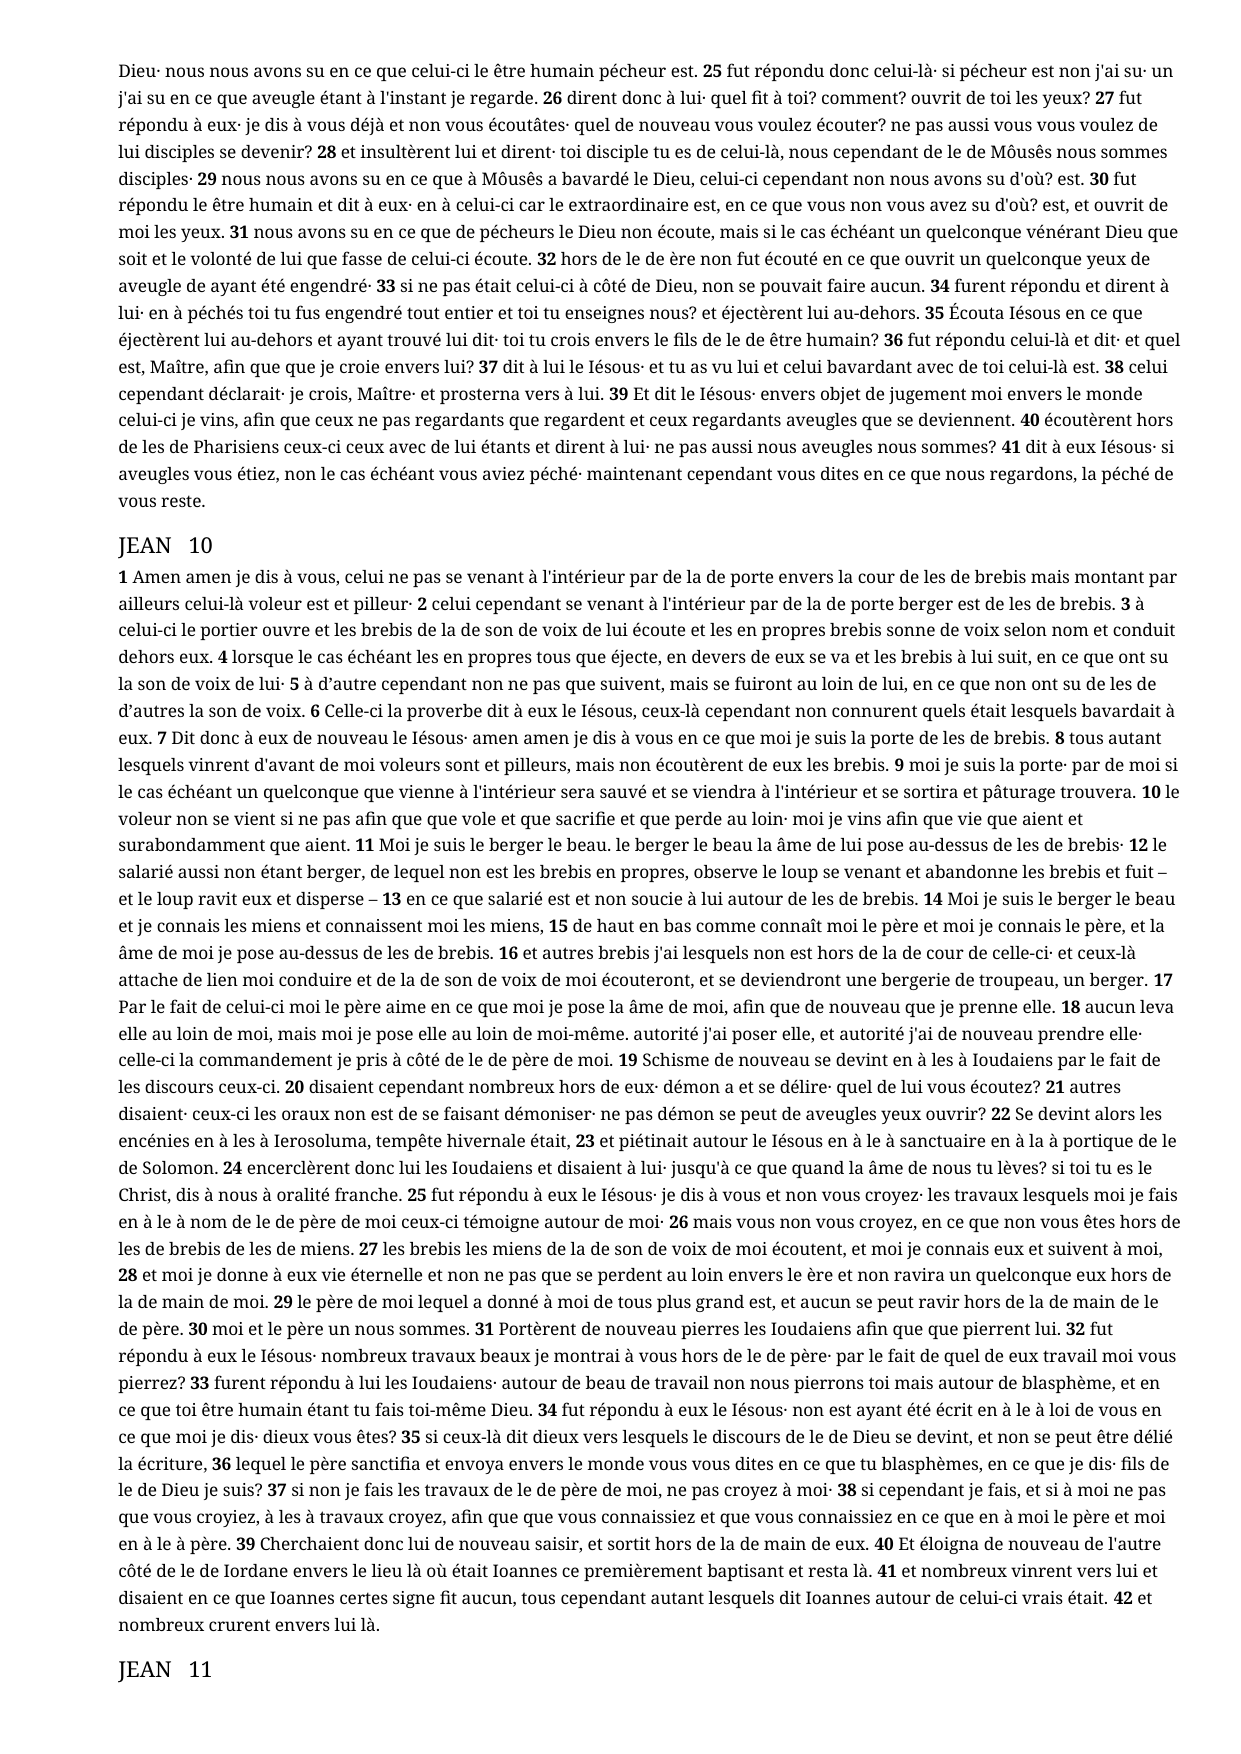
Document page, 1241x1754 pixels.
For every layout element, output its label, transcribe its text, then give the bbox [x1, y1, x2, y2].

text Dieu· nous nous avons su en ce que celui-ci le être humain pécheur est. 25 fut répondu donc celui-là· si pécheur est non j'ai su· un j'ai su en ce que aveugle étant à l'instant je regarde. 26 dirent donc à lui· quel fit à toi? comment? ouvrit de toi les yeux? 27 fut répondu à eux· je dis à vous déjà et non vous écoutâtes· quel de nouveau vous voulez écouter? ne pas aussi vous vous voulez de lui disciples se devenir? 28 et insultèrent lui et dirent· toi disciple tu es de celui-là, nous cependant de le de Môusês nous sommes disciples· 29 nous nous avons su en ce que à Môusês a bavardé le Dieu, celui-ci cependant non nous avons su d'où? est. 30 fut répondu le être humain et dit à eux· en à celui-ci car le extraordinaire est, en ce que vous non vous avez su d'où? est, et ouvrit de moi les yeux. 31 nous avons su en ce que de pécheurs le Dieu non écoute, mais si le cas échéant un quelconque vénérant Dieu que soit et le volonté de lui que fasse de celui-ci écoute. 32 hors de le de ère non fut écouté en ce que ouvrit un quelconque yeux de aveugle de ayant été engendré· 33 si ne pas était celui-ci à côté de Dieu, non se pouvait faire aucun. 34 furent répondu et dirent à lui· en à péchés toi tu fus engendré tout entier et toi tu enseignes nous? et éjectèrent lui au-dehors. 35 Écouta Iésous en ce que éjectèrent lui au-dehors et ayant trouvé lui dit· toi tu crois envers le fils de le de être humain? 36 fut répondu celui-là et dit· et quel est, Maître, afin que que je croie envers lui? 37 dit à lui le Iésous· et tu as vu lui et celui bavardant avec de toi celui-là est. 38 celui cependant déclarait· je crois, Maître· et prosterna vers à lui. 39 Et dit le Iésous· envers objet de jugement moi envers le monde celui-ci je vins, afin que ceux ne pas regardants que regardent et ceux regardants aveugles que se deviennent. 40 écoutèrent hors de les de Pharisiens ceux-ci ceux avec de lui étants et dirent à lui· ne pas aussi nous aveugles nous sommes? 41 dit à eux Iésous· si aveugles vous étiez, non le cas échéant vous aviez péché· maintenant cependant vous dites en ce que nous regardons, la péché de vous reste. [118, 59, 1181, 512]
text 1 Amen amen je dis à vous, celui ne pas se venant à l'intérieur par de la de porte envers la cour de les de brebis mais montant par ailleurs celui-là voleur est et pilleur· 2 celui cependant se venant à l'intérieur par de la de porte berger est de les de brebis. 3 à celui-ci le portier ouvre et les brebis de la de son de voix de lui écoute et les en propres brebis sonne de voix selon nom et conduit dehors eux. 4 lorsque le cas échéant les en propres tous que éjecte, en devers de eux se va et les brebis à lui suit, en ce que ont su la son de voix de lui· 5 à d’autre cependant non ne pas que suivent, mais se fuiront au loin de lui, en ce que non ont su de les de d’autres la son de voix. 6 Celle-ci la proverbe dit à eux le Iésous, ceux-là cependant non connurent quels était lesquels bavardait à eux. 7 Dit donc à eux de nouveau le Iésous· amen amen je dis à vous en ce que moi je suis la porte de les de brebis. 8 tous autant lesquels vinrent d'avant de moi voleurs sont et pilleurs, mais non écoutèrent de eux les brebis. 9 moi je suis la porte· par de moi si le cas échéant un quelconque que vienne à l'intérieur sera sauvé et se viendra à l'intérieur et se sortira et pâturage trouvera. 10 le voleur non se vient si ne pas afin que que vole et que sacrifie et que perde au loin· moi je vins afin que vie que aient et surabondamment que aient. 11 Moi je suis le berger le beau. le berger le beau la âme de lui pose au-dessus de les de brebis· 12 le salarié aussi non étant berger, de lequel non est les brebis en propres, observe le loup se venant et abandonne les brebis et fuit – et le loup ravit eux et disperse – 13 en ce que salarié est et non soucie à lui autour de les de brebis. 14 Moi je suis le berger le beau et je connais les miens et connaissent moi les miens, 15 de haut en bas comme connaît moi le père et moi je connais le père, et la âme de moi je pose au-dessus de les de brebis. 16 et autres brebis j'ai lesquels non est hors de la de cour de celle-ci· et ceux-là attache de lien moi conduire et de la de son de voix de moi écouteront, et se deviendront une bergerie de troupeau, un berger. 17 Par le fait de celui-ci moi le père aime en ce que moi je pose la âme de moi, afin que de nouveau que je prenne elle. 18 aucun leva elle au loin de moi, mais moi je pose elle au loin de moi-même. autorité j'ai poser elle, et autorité j'ai de nouveau prendre elle· celle-ci la commandement je pris à côté de le de père de moi. 19 Schisme de nouveau se devint en à les à Ioudaiens par le fait de les discours ceux-ci. 20 disaient cependant nombreux hors de eux· démon a et se délire· quel de lui vous écoutez? 21 autres disaient· ceux-ci les oraux non est de se faisant démoniser· ne pas démon se peut de aveugles yeux ouvrir? 22 Se devint alors les encénies en à les à Ierosoluma, tempête hivernale était, 23 et piétinait autour le Iésous en à le à sanctuaire en à la à portique de le de Solomon. 24 encerclèrent donc lui les Ioudaiens et disaient à lui· jusqu'à ce que quand la âme de nous tu lèves? si toi tu es le Christ, dis à nous à oralité franche. 25 fut répondu à eux le Iésous· je dis à vous et non vous croyez· les travaux lesquels moi je fais en à le à nom de le de père de moi ceux-ci témoigne autour de moi· 26 mais vous non vous croyez, en ce que non vous êtes hors de les de brebis de les de miens. 27 les brebis les miens de la de son de voix de moi écoutent, et moi je connais eux et suivent à moi, 28 et moi je donne à eux vie éternelle et non ne pas que se perdent au loin envers le ère et non ravira un quelconque eux hors de la de main de moi. 29 le père de moi lequel a donné à moi de tous plus grand est, et aucun se peut ravir hors de la de main de le de père. 30 moi et le père un nous sommes. 31 Portèrent de nouveau pierres les Ioudaiens afin que que pierrent lui. 32 fut répondu à eux le Iésous· nombreux travaux beaux je montrai à vous hors de le de père· par le fait de quel de eux travail moi vous pierrez? 33 furent répondu à lui les Ioudaiens· autour de beau de travail non nous pierrons toi mais autour de blasphème, et en ce que toi être humain étant tu fais toi-même Dieu. 34 fut répondu à eux le Iésous· non est ayant été écrit en à le à loi de vous en ce que moi je dis· dieux vous êtes? 35 si ceux-là dit dieux vers lesquels le discours de le de Dieu se devint, et non se peut être délié la écriture, 36 lequel le père sanctifia et envoya envers le monde vous vous dites en ce que tu blasphèmes, en ce que je dis· fils de le de Dieu je suis? 37 si non je fais les travaux de le de père de moi, ne pas croyez à moi· 38 si cependant je fais, et si à moi ne pas que vous croyiez, à les à travaux croyez, afin que que vous connaissiez et que vous connaissiez en ce que en à moi le père et moi en à le à père. 39 Cherchaient donc lui de nouveau saisir, et sortit hors de la de main de eux. 40 Et éloigna de nouveau de l'autre côté de le de Iordane envers le lieu là où était Ioannes ce premièrement baptisant et resta là. 41 et nombreux vinrent vers lui et disaient en ce que Ioannes certes signe fit aucun, tous cependant autant lesquels dit Ioannes autour de celui-ci vrais était. 42 et nombreux crurent envers lui là. [118, 565, 1181, 1636]
text JEAN 11 [118, 1654, 1181, 1684]
text JEAN 10 [118, 531, 1181, 560]
